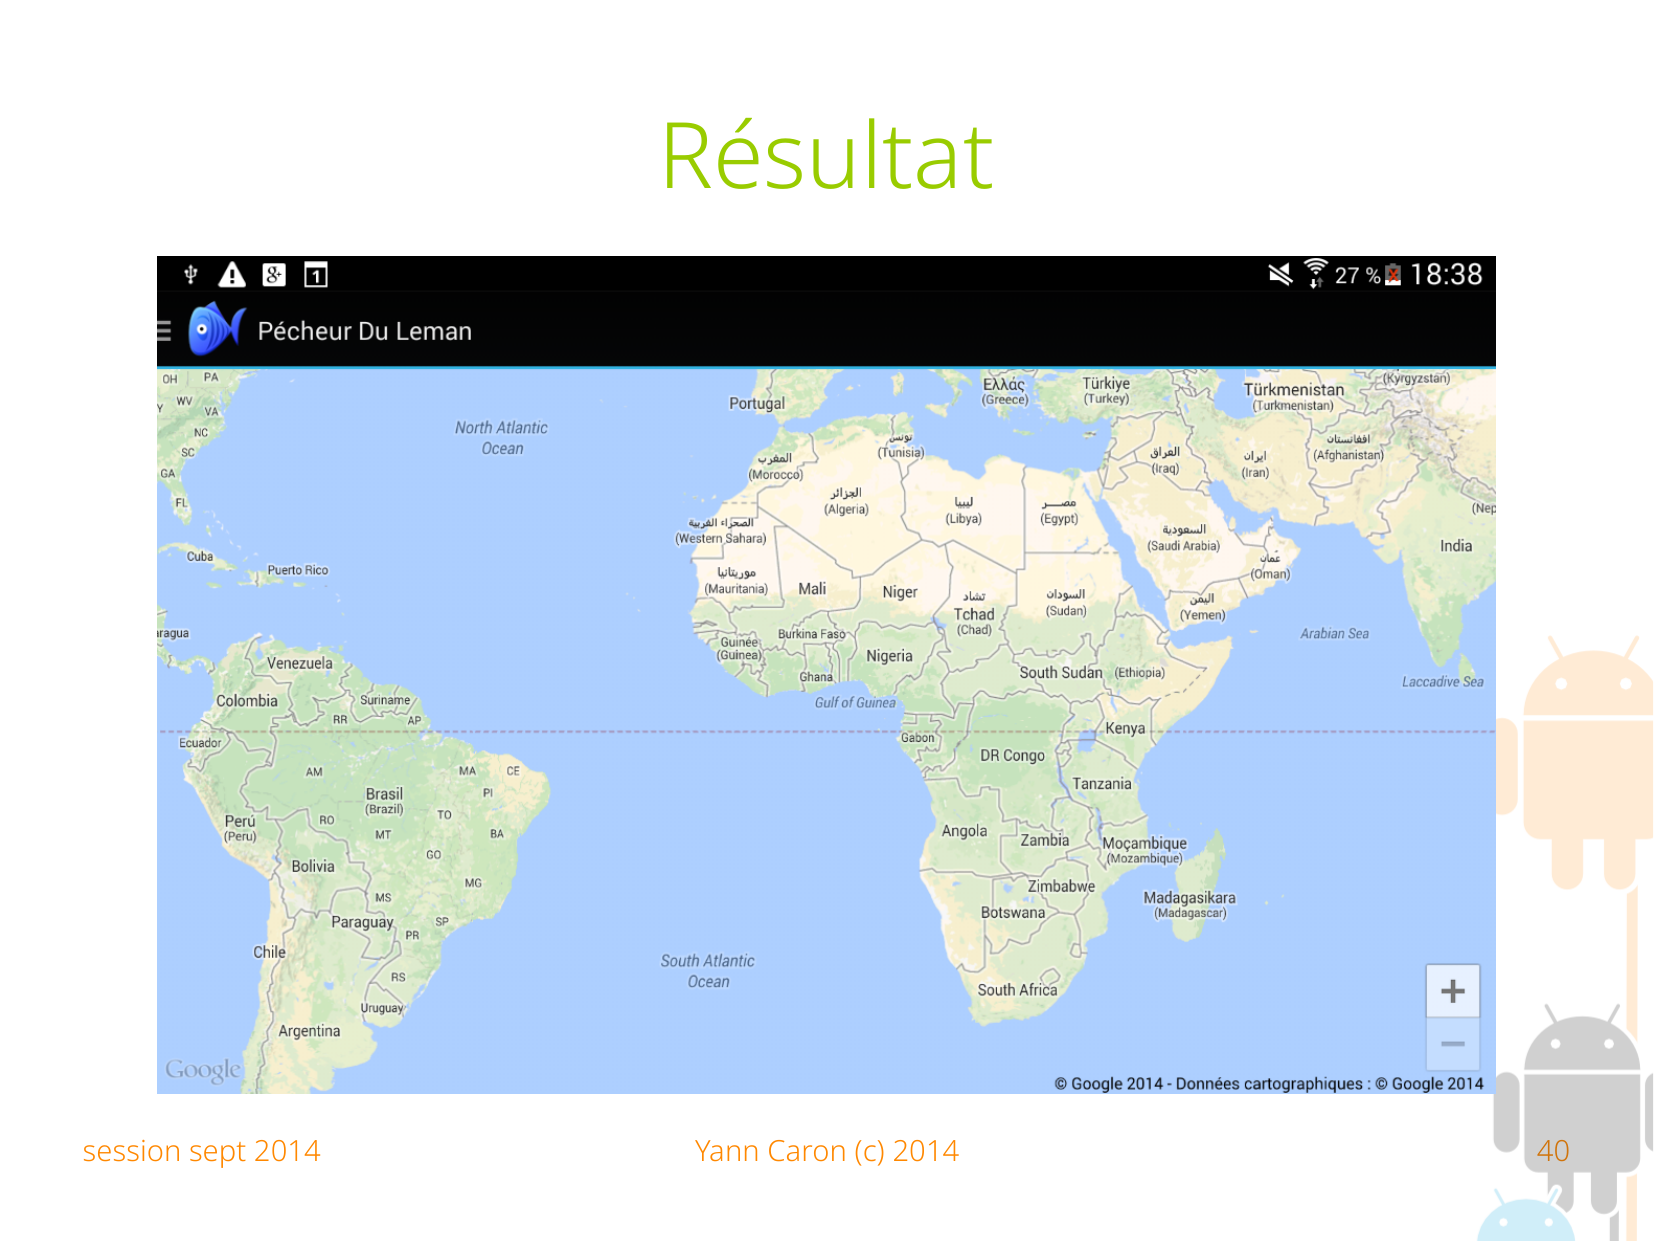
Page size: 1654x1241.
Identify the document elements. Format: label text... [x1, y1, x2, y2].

picture [157, 256, 1654, 1241]
title Résultat [82, 49, 1571, 257]
